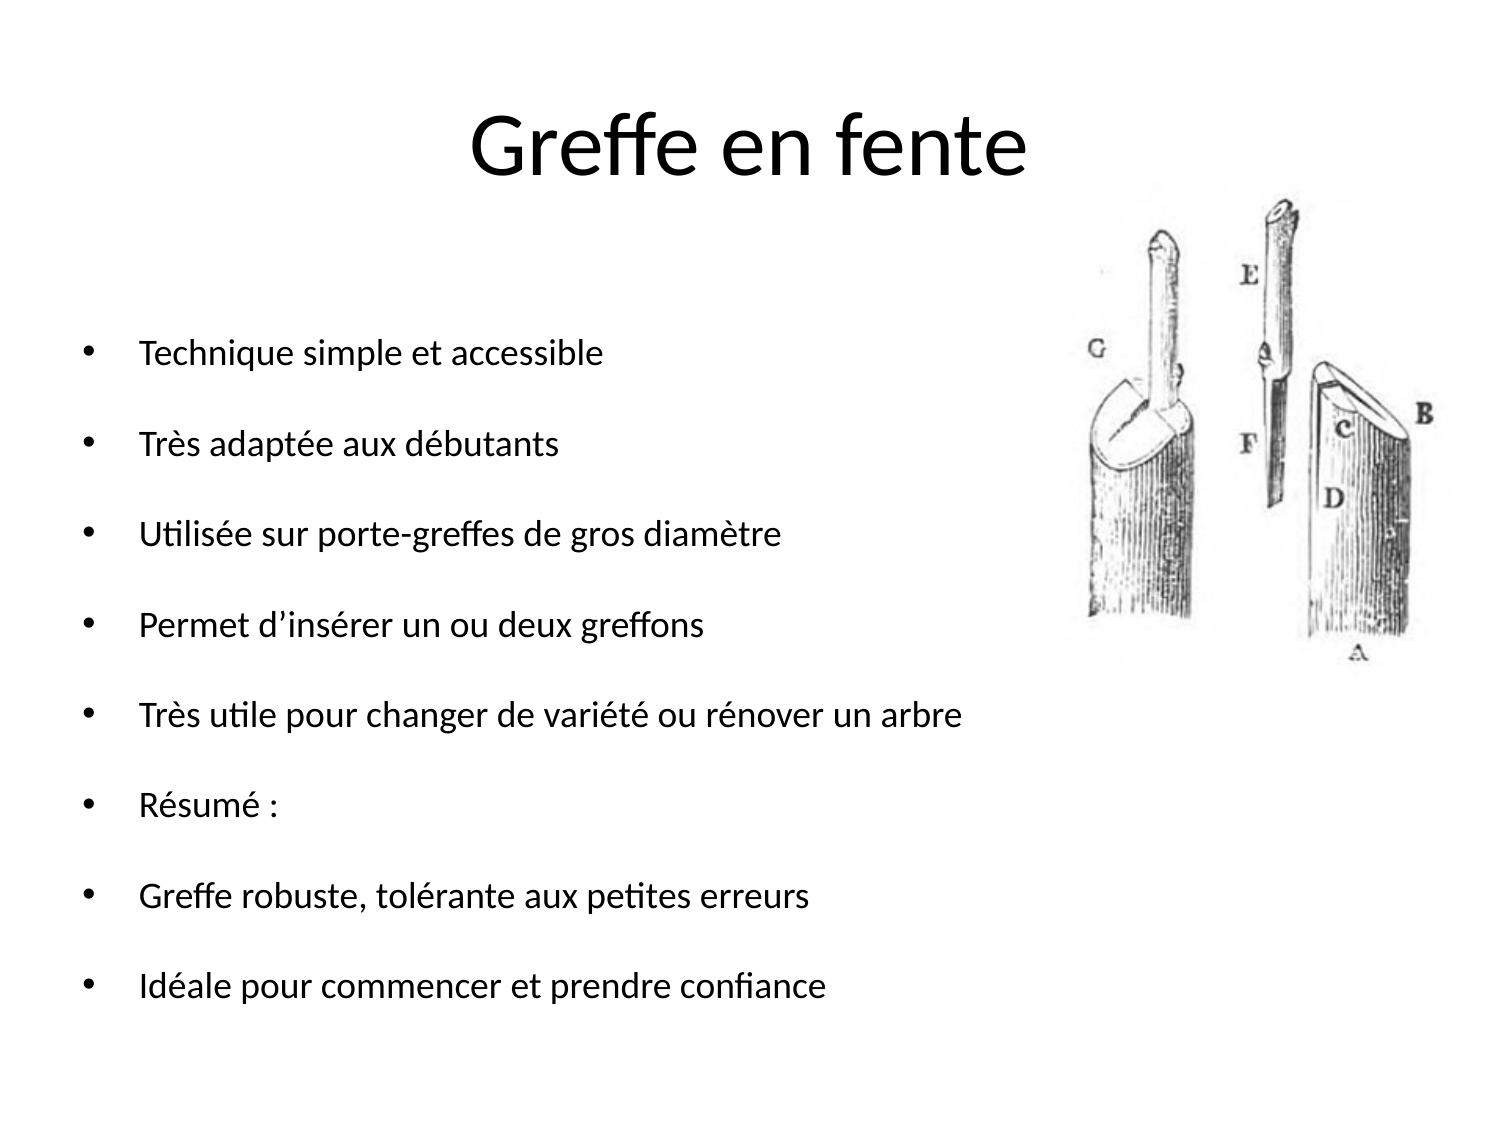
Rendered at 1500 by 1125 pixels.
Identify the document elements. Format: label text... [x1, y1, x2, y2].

picture [1062, 179, 1454, 680]
title Greffe en fente [75, 45, 1425, 233]
list Technique simple et accessible Très adaptée aux débutants Utilisée sur porte-greffes de gros diamètre Permet d’insérer un ou deux greffons Très utile pour changer de variété ou rénover un arbre Résumé : Greffe robuste, tolérante aux petites erreurs Idéale pour commencer et prendre confiance [67, 320, 1418, 1063]
